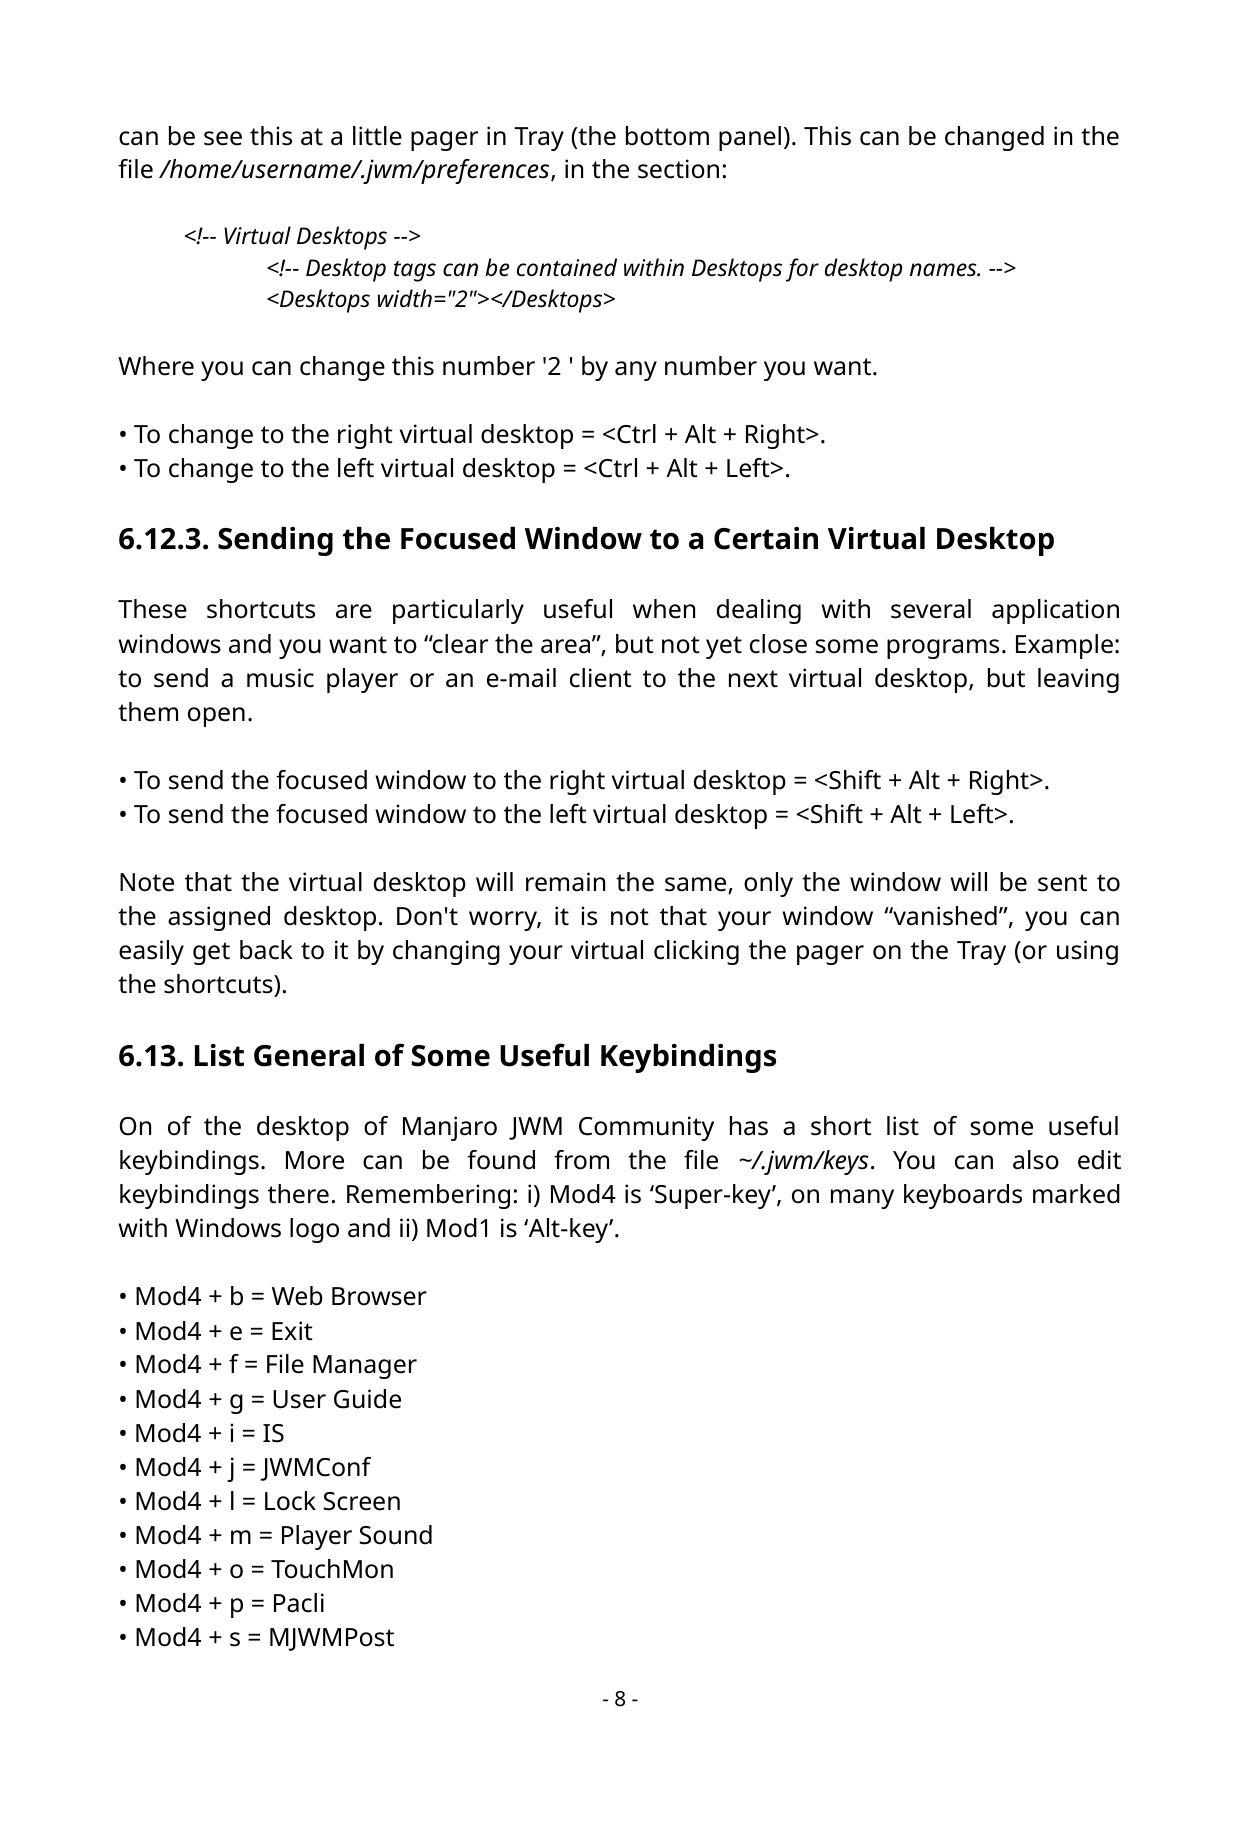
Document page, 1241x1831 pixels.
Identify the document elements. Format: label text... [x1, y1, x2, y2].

text <!-- Desktop tags can be contained within Desktops for desktop names. --> [177, 252, 1122, 283]
text • Mod4 + l = Lock Screen [118, 1483, 1122, 1517]
text • Mod4 + g = User Guide [118, 1381, 1122, 1415]
text Note that the virtual desktop will remain the same, only the window will be sent to the assigned desktop. Don't worry, it is not that your window “vanished”, you can easily get back to it by changing your virtual clicking the pager on the Tray (or using the shortcuts). [118, 865, 1122, 1001]
text • Mod4 + p = Pacli [118, 1586, 1122, 1620]
text • Mod4 + m = Player Sound [118, 1517, 1122, 1552]
text • To change to the right virtual desktop = <Ctrl + Alt + Right>. [118, 416, 1122, 450]
text • Mod4 + f = File Manager [118, 1347, 1122, 1381]
text • To send the focused window to the right virtual desktop = <Shift + Alt + Right>. [118, 762, 1122, 797]
subtitle 6.13. List General of Some Useful Keybindings [118, 1035, 1122, 1075]
text <!-- Virtual Desktops --> [177, 220, 1122, 252]
text • To send the focused window to the left virtual desktop = <Shift + Alt + Left>. [118, 797, 1122, 831]
text On of the desktop of Manjaro JWM Community has a short list of some useful keybindings. More can be found from the file ~/.jwm/keys. You can also edit keybindings there. Remembering: i) Mod4 is ‘Super-key’, on many keyboards marked with Windows logo and ii) Mod1 is ‘Alt-key’. [118, 1109, 1122, 1245]
text • Mod4 + i = IS [118, 1415, 1122, 1449]
text • Mod4 + s = MJWMPost [118, 1620, 1122, 1654]
text • Mod4 + b = Web Browser [118, 1279, 1122, 1313]
subtitle 6.12.3. Sending the Focused Window to a Certain Virtual Desktop [118, 518, 1122, 558]
text can be see this at a little pager in Tray (the bottom panel). This can be changed in the file /home/username/.jwm/preferences, in the section: [118, 118, 1122, 186]
text • Mod4 + e = Exit [118, 1313, 1122, 1347]
text • Mod4 + o = TouchMon [118, 1552, 1122, 1586]
text • To change to the left virtual desktop = <Ctrl + Alt + Left>. [118, 450, 1122, 484]
text • Mod4 + j = JWMConf [118, 1449, 1122, 1483]
text These shortcuts are particularly useful when dealing with several application windows and you want to “clear the area”, but not yet close some programs. Example: to send a music player or an e-mail client to the next virtual desktop, but leaving them open. [118, 592, 1122, 728]
text <Desktops width="2"></Desktops> [177, 283, 1122, 314]
text Where you can change this number '2 ' by any number you want. [118, 348, 1122, 382]
